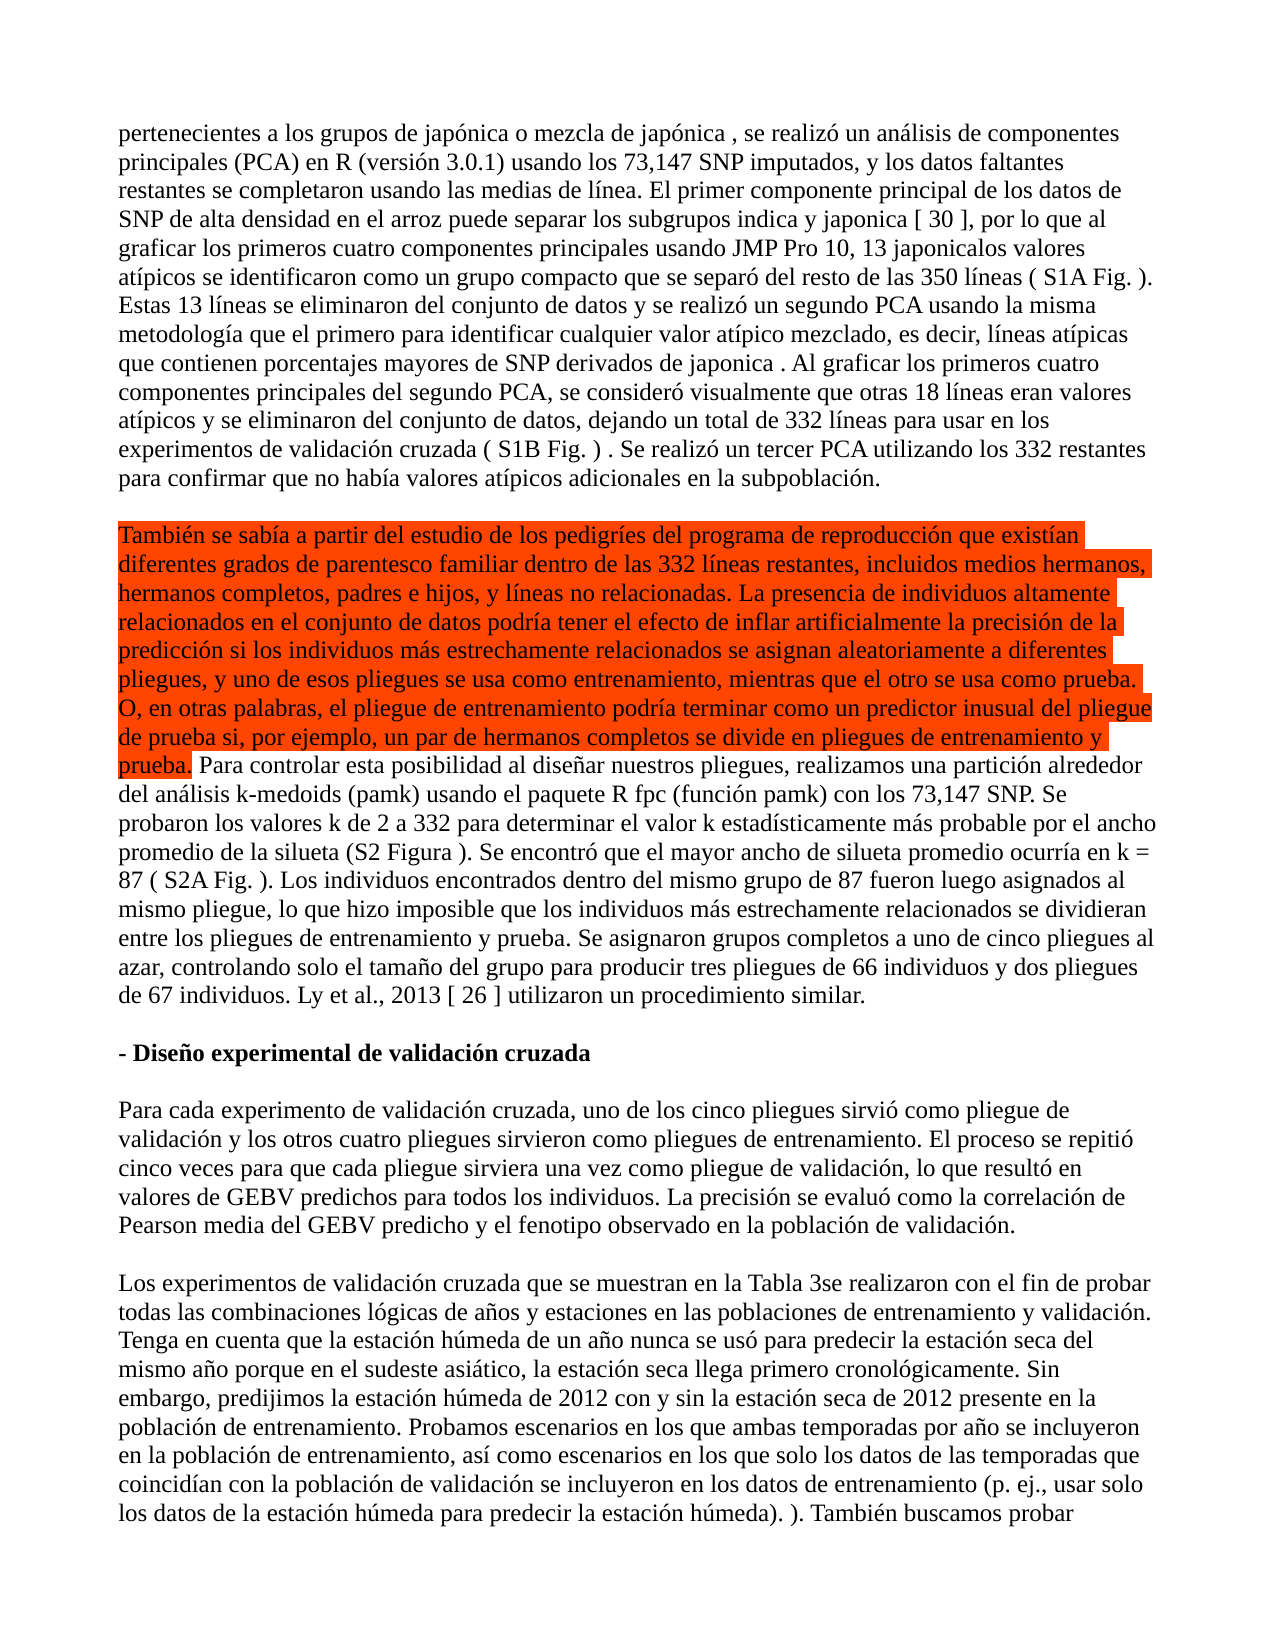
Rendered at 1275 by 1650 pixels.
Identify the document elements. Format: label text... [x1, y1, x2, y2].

text - Diseño experimental de validación cruzada [118, 1038, 1157, 1067]
text Los experimentos de validación cruzada que se muestran en la Tabla 3se realizaron con el fin de probar todas las combinaciones lógicas de años y estaciones en las poblaciones de entrenamiento y validación. Tenga en cuenta que la estación húmeda de un año nunca se usó para predecir la estación seca del mismo año porque en el sudeste asiático, la estación seca llega primero cronológicamente. Sin embargo, predijimos la estación húmeda de 2012 con y sin la estación seca de 2012 presente en la población de entrenamiento. Probamos escenarios en los que ambas temporadas por año se incluyeron en la población de entrenamiento, así como escenarios en los que solo los datos de las temporadas que coincidían con la población de validación se incluyeron en los datos de entrenamiento (p. ej., usar solo los datos de la estación húmeda para predecir la estación húmeda). ). También buscamos probar [118, 1268, 1157, 1527]
text Para cada experimento de validación cruzada, uno de los cinco pliegues sirvió como pliegue de validación y los otros cuatro pliegues sirvieron como pliegues de entrenamiento. El proceso se repitió cinco veces para que cada pliegue sirviera una vez como pliegue de validación, lo que resultó en valores de GEBV predichos para todos los individuos. La precisión se evaluó como la correlación de Pearson media del GEBV predicho y el fenotipo observado en la población de validación. [118, 1096, 1157, 1239]
text pertenecientes a los grupos de japónica o mezcla de japónica , se realizó un análisis de componentes principales (PCA) en R (versión 3.0.1) usando los 73,147 SNP imputados, y los datos faltantes restantes se completaron usando las medias de línea. El primer componente principal de los datos de SNP de alta densidad en el arroz puede separar los subgrupos indica y japonica [ 30 ], por lo que al graficar los primeros cuatro componentes principales usando JMP Pro 10, 13 japonicalos valores atípicos se identificaron como un grupo compacto que se separó del resto de las 350 líneas ( S1A Fig. ). Estas 13 líneas se eliminaron del conjunto de datos y se realizó un segundo PCA usando la misma metodología que el primero para identificar cualquier valor atípico mezclado, es decir, líneas atípicas que contienen porcentajes mayores de SNP derivados de japonica . Al graficar los primeros cuatro componentes principales del segundo PCA, se consideró visualmente que otras 18 líneas eran valores atípicos y se eliminaron del conjunto de datos, dejando un total de 332 líneas para usar en los experimentos de validación cruzada ( S1B Fig. ) . Se realizó un tercer PCA utilizando los 332 restantes para confirmar que no había valores atípicos adicionales en la subpoblación. [118, 118, 1157, 492]
text También se sabía a partir del estudio de los pedigríes del programa de reproducción que existían diferentes grados de parentesco familiar dentro de las 332 líneas restantes, incluidos medios hermanos, hermanos completos, padres e hijos, y líneas no relacionadas. La presencia de individuos altamente relacionados en el conjunto de datos podría tener el efecto de inflar artificialmente la precisión de la predicción si los individuos más estrechamente relacionados se asignan aleatoriamente a diferentes pliegues, y uno de esos pliegues se usa como entrenamiento, mientras que el otro se usa como prueba. O, en otras palabras, el pliegue de entrenamiento podría terminar como un predictor inusual del pliegue de prueba si, por ejemplo, un par de hermanos completos se divide en pliegues de entrenamiento y prueba. Para controlar esta posibilidad al diseñar nuestros pliegues, realizamos una partición alrededor del análisis k-medoids (pamk) usando el paquete R fpc (función pamk) con los 73,147 SNP. Se probaron los valores k de 2 a 332 para determinar el valor k estadísticamente más probable por el ancho promedio de la silueta (S2 Figura ). Se encontró que el mayor ancho de silueta promedio ocurría en k = 87 ( S2A Fig. ). Los individuos encontrados dentro del mismo grupo de 87 fueron luego asignados al mismo pliegue, lo que hizo imposible que los individuos más estrechamente relacionados se dividieran entre los pliegues de entrenamiento y prueba. Se asignaron grupos completos a uno de cinco pliegues al azar, controlando solo el tamaño del grupo para producir tres pliegues de 66 individuos y dos pliegues de 67 individuos. Ly et al., 2013 [ 26 ] utilizaron un procedimiento similar. [118, 521, 1157, 1009]
